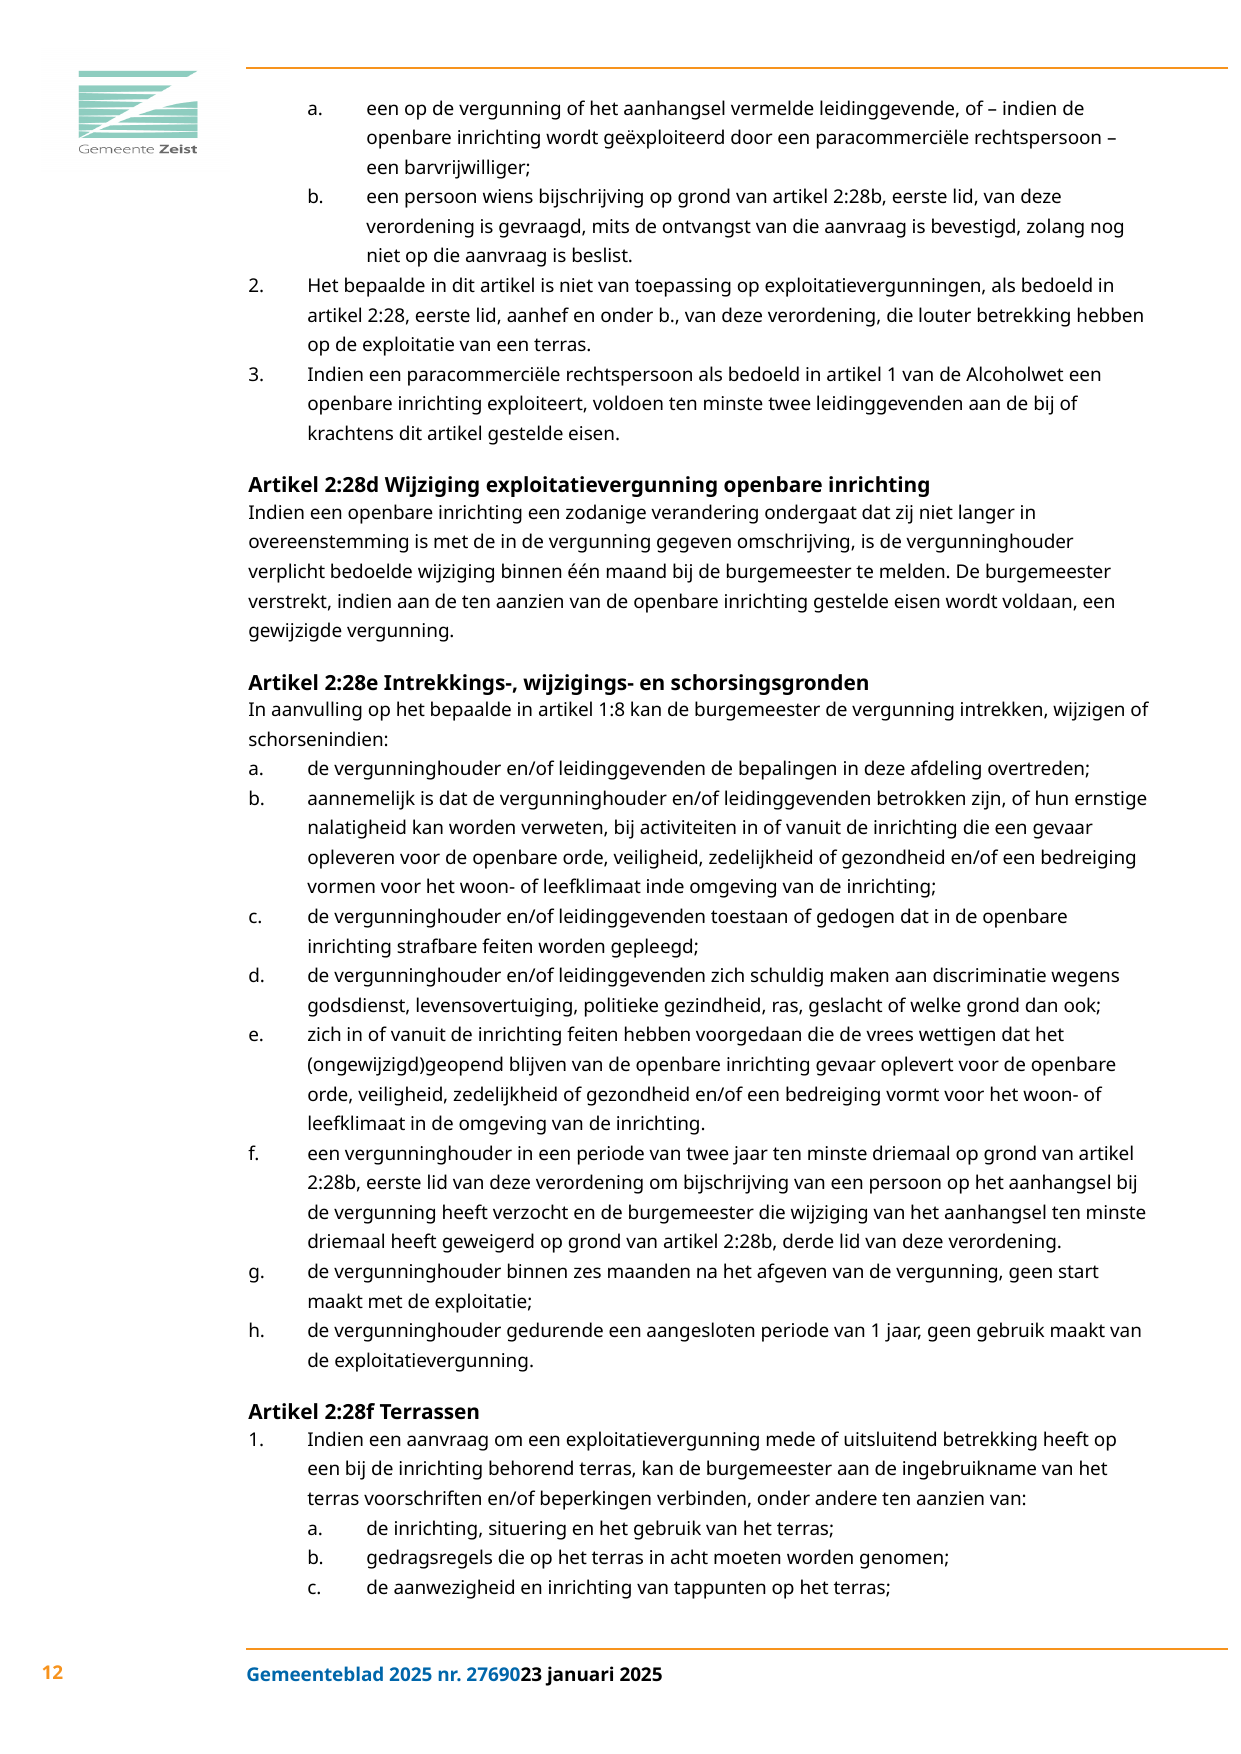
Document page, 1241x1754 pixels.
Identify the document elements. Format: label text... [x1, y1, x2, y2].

list de aanwezigheid en inrichting van tappunten op het terras; [307, 1574, 1152, 1599]
list de vergunninghouder binnen zes maanden na het afgeven van de vergunning, geen start maakt met de exploitatie; [248, 1258, 1152, 1314]
list een op de vergunning of het aanhangsel vermelde leidinggevende, of – indien de openbare inrichting wordt geëxploiteerd door een paracommerciële rechtspersoon – een barvrijwilliger; [307, 95, 1152, 180]
list aannemelijk is dat de vergunninghouder en/of leidinggevenden betrokken zijn, of hun ernstige nalatigheid kan worden verweten, bij activiteiten in of vanuit de inrichting die een gevaar opleveren voor de openbare orde, veiligheid, zedelijkheid of gezondheid en/of een bedreiging vormen voor het woon- of leefklimaat inde omgeving van de inrichting; [248, 785, 1152, 899]
list de vergunninghouder en/of leidinggevenden zich schuldig maken aan discriminatie wegens godsdienst, levensovertuiging, politieke gezindheid, ras, geslacht of welke grond dan ook; [248, 962, 1152, 1018]
list zich in of vanuit de inrichting feiten hebben voorgedaan die de vrees wettigen dat het (ongewijzigd)geopend blijven van de openbare inrichting gevaar oplevert voor de openbare orde, veiligheid, zedelijkheid of gezondheid en/of een bedreiging vormt voor het woon- of leefklimaat in de omgeving van de inrichting. [248, 1022, 1152, 1136]
text Indien een openbare inrichting een zodanige verandering ondergaat dat zij niet langer in overeenstemming is met de in de vergunning gegeven omschrijving, is de vergunninghouder verplicht bedoelde wijziging binnen één maand bij de burgemeester te melden. De burgemeester verstrekt, indien aan de ten aanzien van de openbare inrichting gestelde eisen wordt voldaan, een gewijzigde vergunning. [248, 499, 1152, 643]
list een vergunninghouder in een periode van twee jaar ten minste driemaal op grond van artikel 2:28b, eerste lid van deze verordening om bijschrijving van een persoon op het aanhangsel bij de vergunning heeft verzocht en de burgemeester die wijziging van het aanhangsel ten minste driemaal heeft geweigerd op grond van artikel 2:28b, derde lid van deze verordening. [248, 1140, 1152, 1254]
picture [41, 47, 231, 172]
list de inrichting, situering en het gebruik van het terras; [307, 1515, 1152, 1540]
list gedragsregels die op het terras in acht moeten worden genomen; [307, 1544, 1152, 1570]
list een persoon wiens bijschrijving op grond van artikel 2:28b, eerste lid, van deze verordening is gevraagd, mits de ontvangst van die aanvraag is bevestigd, zolang nog niet op die aanvraag is beslist. [307, 183, 1152, 268]
list Indien een paracommerciële rechtspersoon als bedoeld in artikel 1 van de Alcoholwet een openbare inrichting exploiteert, voldoen ten minste twee leidinggevenden aan de bij of krachtens dit artikel gestelde eisen. [248, 361, 1152, 446]
list Het bepaalde in dit artikel is niet van toepassing op exploitatievergunningen, als bedoeld in artikel 2:28, eerste lid, aanhef en onder b., van deze verordening, die louter betrekking hebben op de exploitatie van een terras. [248, 272, 1152, 357]
list de vergunninghouder gedurende een aangesloten periode van 1 jaar, geen gebruik maakt van de exploitatievergunning. [248, 1317, 1152, 1373]
list Indien een aanvraag om een exploitatievergunning mede of uitsluitend betrekking heeft op een bij de inrichting behorend terras, kan de burgemeester aan de ingebruikname van het terras voorschriften en/of beperkingen verbinden, onder andere ten aanzien van: [248, 1426, 1152, 1511]
list de vergunninghouder en/of leidinggevenden toestaan of gedogen dat in de openbare inrichting strafbare feiten worden gepleegd; [248, 903, 1152, 959]
text Artikel 2:28f Terrassen [248, 1397, 1152, 1426]
text Artikel 2:28e Intrekkings-, wijzigings- en schorsingsgronden [248, 668, 1152, 696]
text Artikel 2:28d Wijziging exploitatievergunning openbare inrichting [248, 471, 1152, 499]
list de vergunninghouder en/of leidinggevenden de bepalingen in deze afdeling overtreden; [248, 755, 1152, 781]
text In aanvulling op het bepaalde in artikel 1:8 kan de burgemeester de vergunning intrekken, wijzigen of schorsenindien: [248, 696, 1152, 752]
